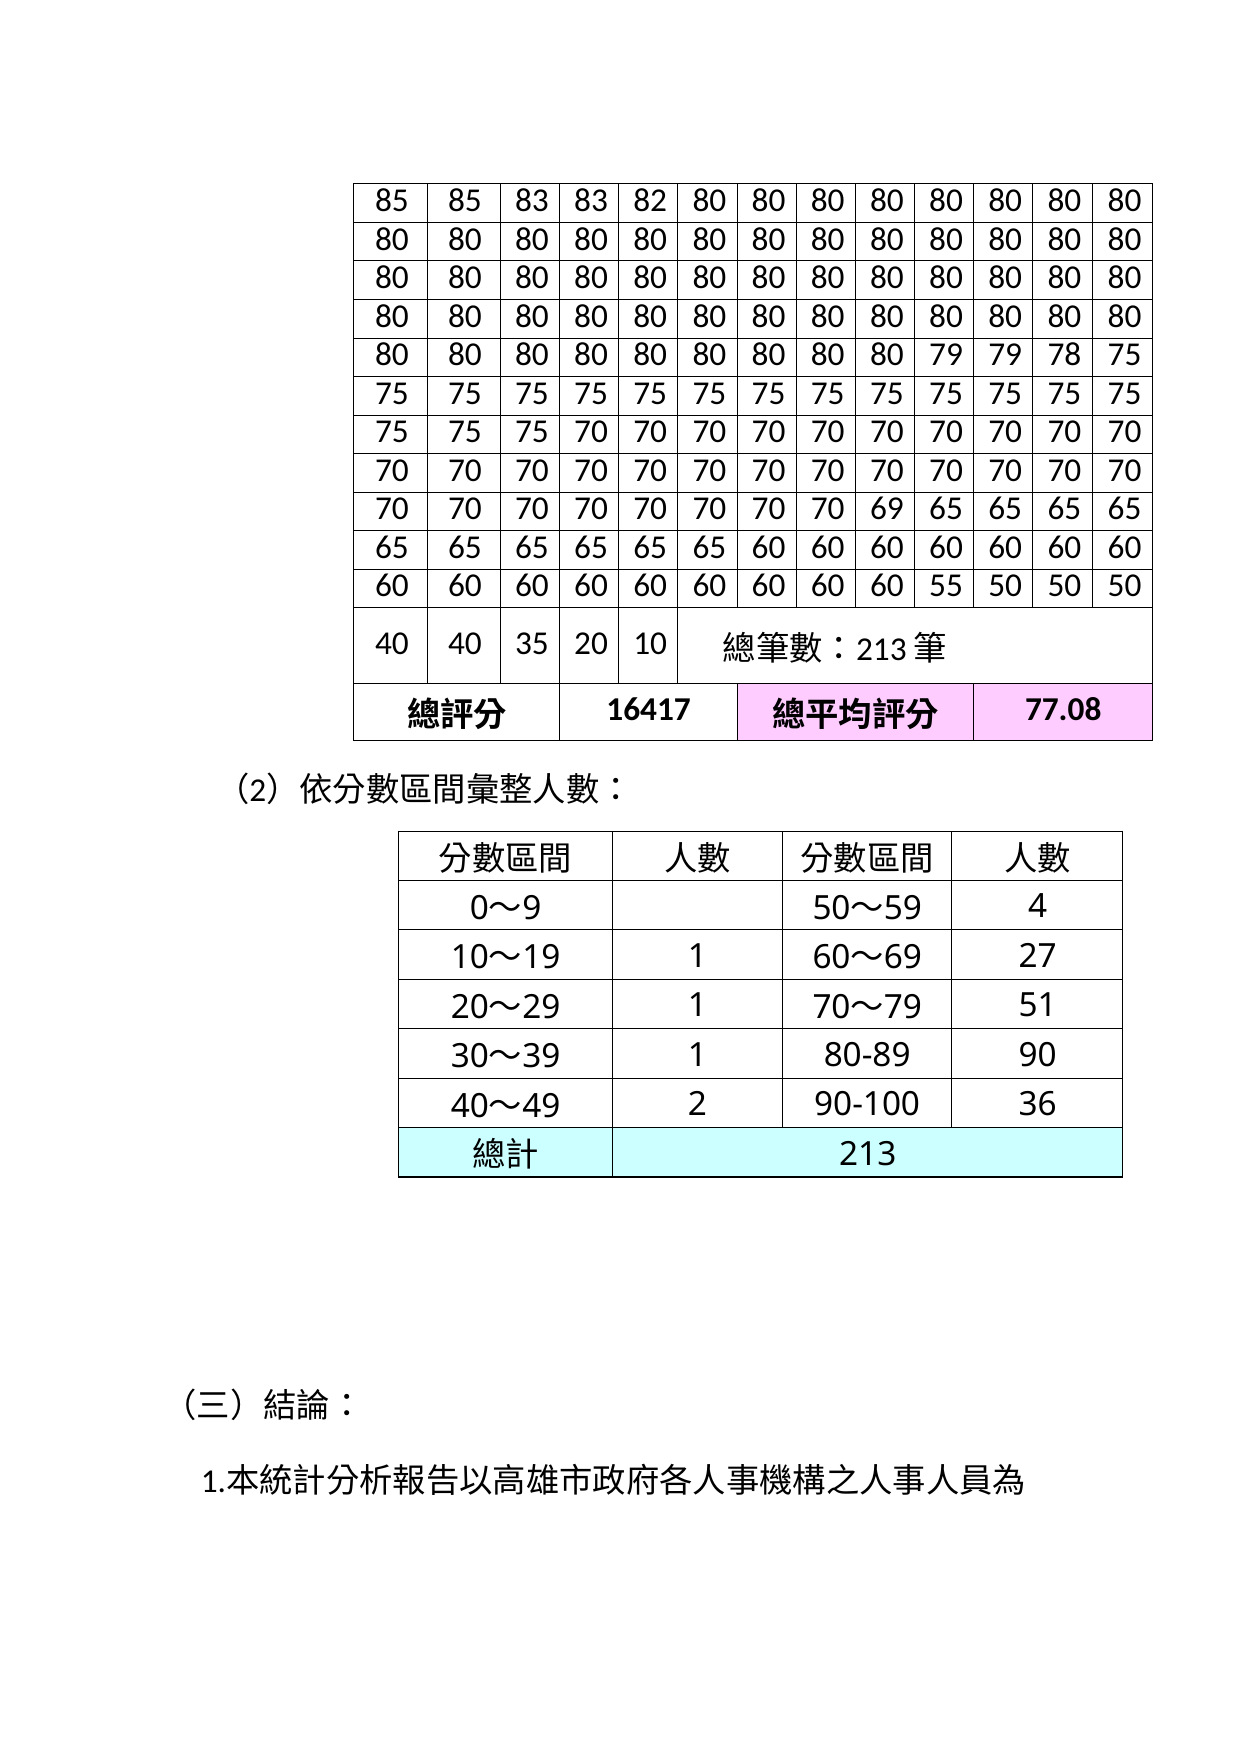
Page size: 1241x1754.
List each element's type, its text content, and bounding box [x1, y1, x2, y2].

table_cell 1 [613, 980, 782, 1028]
table_cell 80 [856, 261, 914, 299]
table_cell 70 [1093, 454, 1152, 492]
table_cell 80 [501, 339, 559, 376]
table_cell 80 [738, 261, 796, 299]
table_cell 75 [856, 377, 914, 414]
table_cell 75 [797, 377, 855, 414]
table_cell 70 [738, 454, 796, 492]
table_cell 65 [501, 531, 559, 569]
table_cell 80 [428, 300, 500, 337]
table_cell 80 [354, 339, 427, 376]
table_cell 80 [974, 261, 1032, 299]
table_cell 60 [501, 570, 559, 607]
table_cell 65 [354, 531, 427, 569]
table_cell 2 [613, 1079, 782, 1127]
table_cell 70 [678, 454, 737, 492]
table_cell 50 [1093, 570, 1152, 607]
table_cell 70 [797, 416, 855, 453]
table_cell 70 [1033, 454, 1092, 492]
table_cell 10～19 [399, 930, 612, 979]
table_cell 90 [952, 1029, 1122, 1078]
table_cell 60 [678, 570, 737, 607]
table_cell 60 [738, 531, 796, 569]
table_cell 83 [501, 184, 559, 222]
table_cell 70 [856, 416, 914, 453]
table_cell 80 [1093, 261, 1152, 299]
table_cell 4 [952, 881, 1122, 929]
table_cell 10 [619, 608, 677, 683]
table_cell 80 [974, 184, 1032, 222]
table_cell 80 [1093, 223, 1152, 260]
table_cell 213 [613, 1128, 1122, 1176]
table_cell 70 [974, 454, 1032, 492]
table_cell 70 [619, 416, 677, 453]
table_cell 70 [501, 493, 559, 530]
table_cell 60 [974, 531, 1032, 569]
table_cell 35 [501, 608, 559, 683]
table_cell 60 [797, 570, 855, 607]
table_cell 82 [619, 184, 677, 222]
table_cell 65 [678, 531, 737, 569]
table_cell 60 [1093, 531, 1152, 569]
table_cell 總平均評分 [738, 684, 973, 740]
table_cell 65 [1033, 493, 1092, 530]
table_cell 80 [856, 184, 914, 222]
table_cell 80 [915, 300, 973, 337]
table_cell 80 [1033, 261, 1092, 299]
table_cell 65 [915, 493, 973, 530]
table_cell 1 [613, 1029, 782, 1078]
table_cell 83 [560, 184, 618, 222]
table_cell 36 [952, 1079, 1122, 1127]
table_cell 80-89 [783, 1029, 951, 1078]
table_cell 65 [560, 531, 618, 569]
table_cell 70 [856, 454, 914, 492]
table_cell 總筆數：213筆 [678, 608, 1152, 683]
table_cell 70～79 [783, 980, 951, 1028]
table_cell 總計 [399, 1128, 612, 1176]
table_cell 80 [1033, 223, 1092, 260]
table_cell 60 [619, 570, 677, 607]
table_cell 16417 [560, 684, 737, 740]
table_cell 80 [856, 339, 914, 376]
table_cell 75 [738, 377, 796, 414]
table_cell 70 [678, 493, 737, 530]
table_cell 65 [974, 493, 1032, 530]
text （三）結論： [133, 1365, 1137, 1440]
table_cell 80 [678, 184, 737, 222]
table_cell 77.08 [974, 684, 1152, 740]
table_cell 75 [428, 377, 500, 414]
table_cell 60 [797, 531, 855, 569]
table_cell 90-100 [783, 1079, 951, 1127]
table_cell 70 [678, 416, 737, 453]
table_cell 80 [619, 223, 677, 260]
table_cell 80 [1093, 184, 1152, 222]
table_cell 80 [428, 223, 500, 260]
table_cell 80 [797, 261, 855, 299]
table_cell 70 [738, 493, 796, 530]
table_cell 75 [1093, 339, 1152, 376]
table_cell 60 [915, 531, 973, 569]
table_cell 80 [619, 339, 677, 376]
table_cell 70 [915, 416, 973, 453]
table_cell 80 [738, 223, 796, 260]
table_cell 75 [974, 377, 1032, 414]
table_cell 70 [797, 454, 855, 492]
table_cell 75 [354, 416, 427, 453]
table_cell 60 [1033, 531, 1092, 569]
table_cell 80 [915, 261, 973, 299]
table_cell 60 [428, 570, 500, 607]
table_cell 55 [915, 570, 973, 607]
table_cell 70 [560, 493, 618, 530]
table_cell 總評分 [354, 684, 559, 740]
table_cell 80 [915, 184, 973, 222]
table_cell 80 [501, 300, 559, 337]
table_cell 70 [619, 493, 677, 530]
table_cell 70 [560, 454, 618, 492]
table_cell 80 [560, 223, 618, 260]
table_cell 80 [797, 339, 855, 376]
table_cell 80 [797, 223, 855, 260]
table_cell 80 [354, 300, 427, 337]
table_cell 75 [560, 377, 618, 414]
table_cell 65 [1093, 493, 1152, 530]
table_cell 80 [678, 300, 737, 337]
table_cell 80 [856, 223, 914, 260]
table_cell 1 [613, 930, 782, 979]
table_header 人數 [613, 832, 782, 880]
table_cell 80 [1033, 184, 1092, 222]
table_cell [613, 881, 782, 929]
table_cell 80 [501, 223, 559, 260]
table_cell 75 [915, 377, 973, 414]
table_cell 70 [428, 454, 500, 492]
table_cell 80 [797, 184, 855, 222]
table_cell 80 [428, 261, 500, 299]
table_cell 80 [619, 261, 677, 299]
table_cell 75 [619, 377, 677, 414]
table_cell 30～39 [399, 1029, 612, 1078]
table_cell 80 [797, 300, 855, 337]
table_header 分數區間 [399, 832, 612, 880]
table_cell 75 [354, 377, 427, 414]
table_cell 70 [428, 493, 500, 530]
table_cell 70 [1093, 416, 1152, 453]
table_cell 0～9 [399, 881, 612, 929]
table_cell 80 [501, 261, 559, 299]
table_cell 70 [501, 454, 559, 492]
table_cell 65 [619, 531, 677, 569]
table_cell 75 [501, 416, 559, 453]
table_cell 75 [678, 377, 737, 414]
table_cell 27 [952, 930, 1122, 979]
table_cell 80 [619, 300, 677, 337]
table_cell 20～29 [399, 980, 612, 1028]
table_cell 85 [428, 184, 500, 222]
table_cell 51 [952, 980, 1122, 1028]
table_cell 70 [560, 416, 618, 453]
table_cell 80 [856, 300, 914, 337]
table_cell 80 [678, 223, 737, 260]
table_cell 80 [428, 339, 500, 376]
table_cell 70 [1033, 416, 1092, 453]
table_cell 80 [1093, 300, 1152, 337]
table_header 分數區間 [783, 832, 951, 880]
table_cell 65 [428, 531, 500, 569]
table_cell 80 [354, 261, 427, 299]
table_cell 70 [354, 493, 427, 530]
table_cell 80 [738, 300, 796, 337]
table_cell 80 [678, 339, 737, 376]
table_cell 80 [974, 223, 1032, 260]
table_cell 70 [619, 454, 677, 492]
table_cell 79 [974, 339, 1032, 376]
table_cell 60 [856, 570, 914, 607]
table_cell 70 [738, 416, 796, 453]
table_cell 20 [560, 608, 618, 683]
table_cell 75 [1033, 377, 1092, 414]
table_cell 40～49 [399, 1079, 612, 1127]
table_cell 69 [856, 493, 914, 530]
table_cell 80 [915, 223, 973, 260]
table_cell 80 [354, 223, 427, 260]
table_cell 85 [354, 184, 427, 222]
table_cell 80 [560, 339, 618, 376]
table_cell 60 [856, 531, 914, 569]
table_cell 70 [797, 493, 855, 530]
table_cell 60 [354, 570, 427, 607]
table_cell 70 [974, 416, 1032, 453]
table_cell 80 [738, 339, 796, 376]
table_header 人數 [952, 832, 1122, 880]
table_cell 40 [354, 608, 427, 683]
table_cell 78 [1033, 339, 1092, 376]
table_cell 40 [428, 608, 500, 683]
table_cell 60 [738, 570, 796, 607]
table_cell 80 [974, 300, 1032, 337]
table_cell 80 [560, 300, 618, 337]
table_cell 60～69 [783, 930, 951, 979]
table_cell 70 [354, 454, 427, 492]
table_cell 50～59 [783, 881, 951, 929]
table_cell 60 [560, 570, 618, 607]
table_cell 75 [1093, 377, 1152, 414]
text 1.本統計分析報告以高雄市政府各人事機構之人事人員為 [133, 1440, 1137, 1515]
table_cell 75 [501, 377, 559, 414]
table_cell 50 [1033, 570, 1092, 607]
table_cell 80 [738, 184, 796, 222]
table_cell 75 [428, 416, 500, 453]
table_cell 50 [974, 570, 1032, 607]
table_cell 79 [915, 339, 973, 376]
table_cell 80 [560, 261, 618, 299]
table_cell 80 [678, 261, 737, 299]
table_cell 70 [915, 454, 973, 492]
text （2）依分數區間彙整人數： [133, 760, 1137, 812]
table_cell 80 [1033, 300, 1092, 337]
